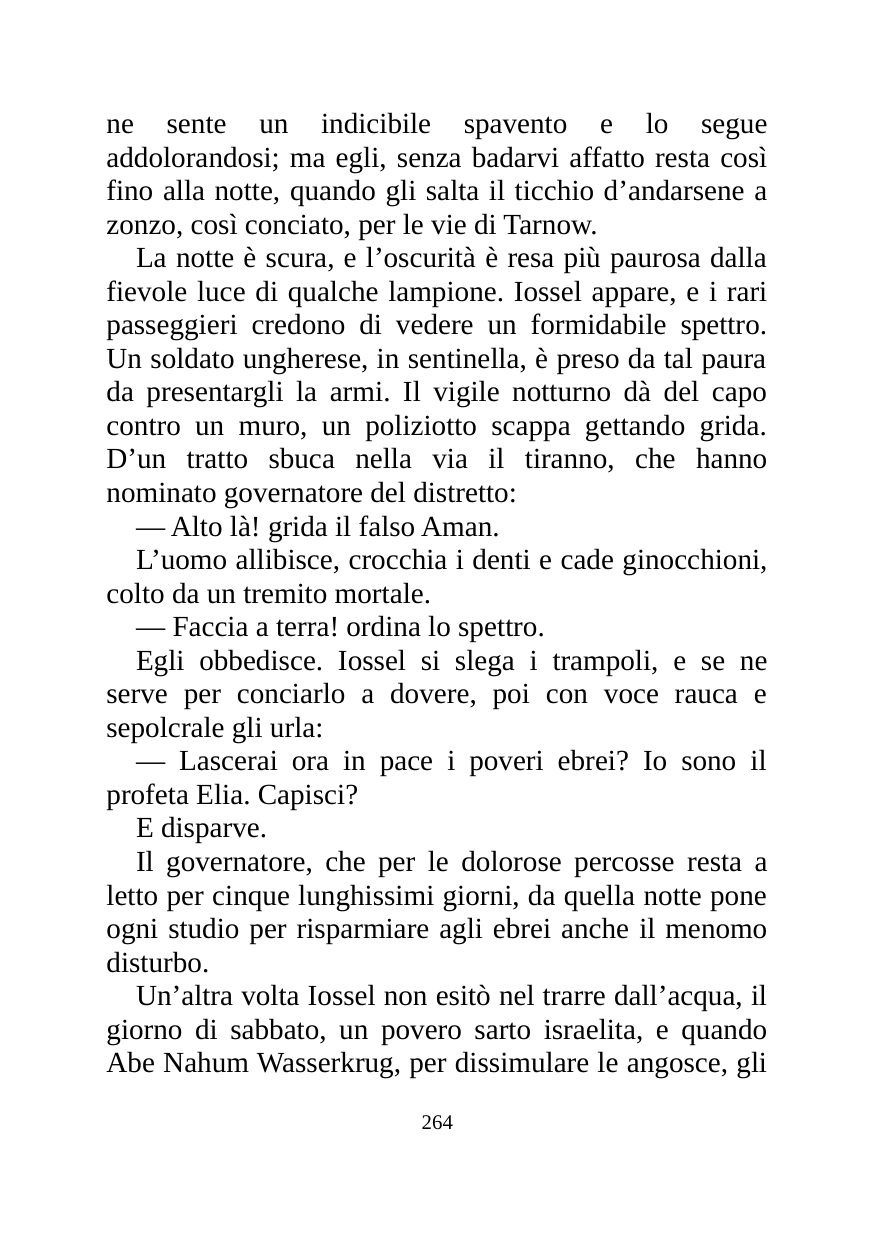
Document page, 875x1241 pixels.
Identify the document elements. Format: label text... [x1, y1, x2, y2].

text — Lascerai ora in pace i poveri ebrei? Io sono il profeta Elia. Capisci? [106, 743, 768, 811]
text ne sente un indicibile spavento e lo segue addolorandosi; ma egli, senza badarvi affatto resta così fino alla notte, quando gli salta il ticchio d’andarsene a zonzo, così conciato, per le vie di Tarnow. [106, 106, 768, 240]
text E disparve. [106, 811, 768, 844]
text — Faccia a terra! ordina lo spettro. [106, 609, 768, 643]
text Egli obbedisce. Iossel si slega i trampoli, e se ne serve per conciarlo a dovere, poi con voce rauca e sepolcrale gli urla: [106, 643, 768, 743]
text Il governatore, che per le dolorose percosse resta a letto per cinque lunghissimi giorni, da quella notte pone ogni studio per risparmiare agli ebrei anche il menomo disturbo. [106, 844, 768, 978]
text L’uomo allibisce, crocchia i denti e cade ginocchioni, colto da un tremito mortale. [106, 542, 768, 609]
text La notte è scura, e l’oscurità è resa più paurosa dalla fievole luce di qualche lampione. Iossel appare, e i rari passeggieri credono di vedere un formidabile spettro. Un soldato ungherese, in sentinella, è preso da tal paura da presentargli la armi. Il vigile notturno dà del capo contro un muro, un poliziotto scappa gettando grida. D’un tratto sbuca nella via il tiranno, che hanno nominato governatore del distretto: [106, 240, 768, 509]
text — Alto là! grida il falso Aman. [106, 509, 768, 542]
text Un’altra volta Iossel non esitò nel trarre dall’acqua, il giorno di sabbato, un povero sarto israelita, e quando Abe Nahum Wasserkrug, per dissimulare le angosce, gli [106, 978, 768, 1079]
